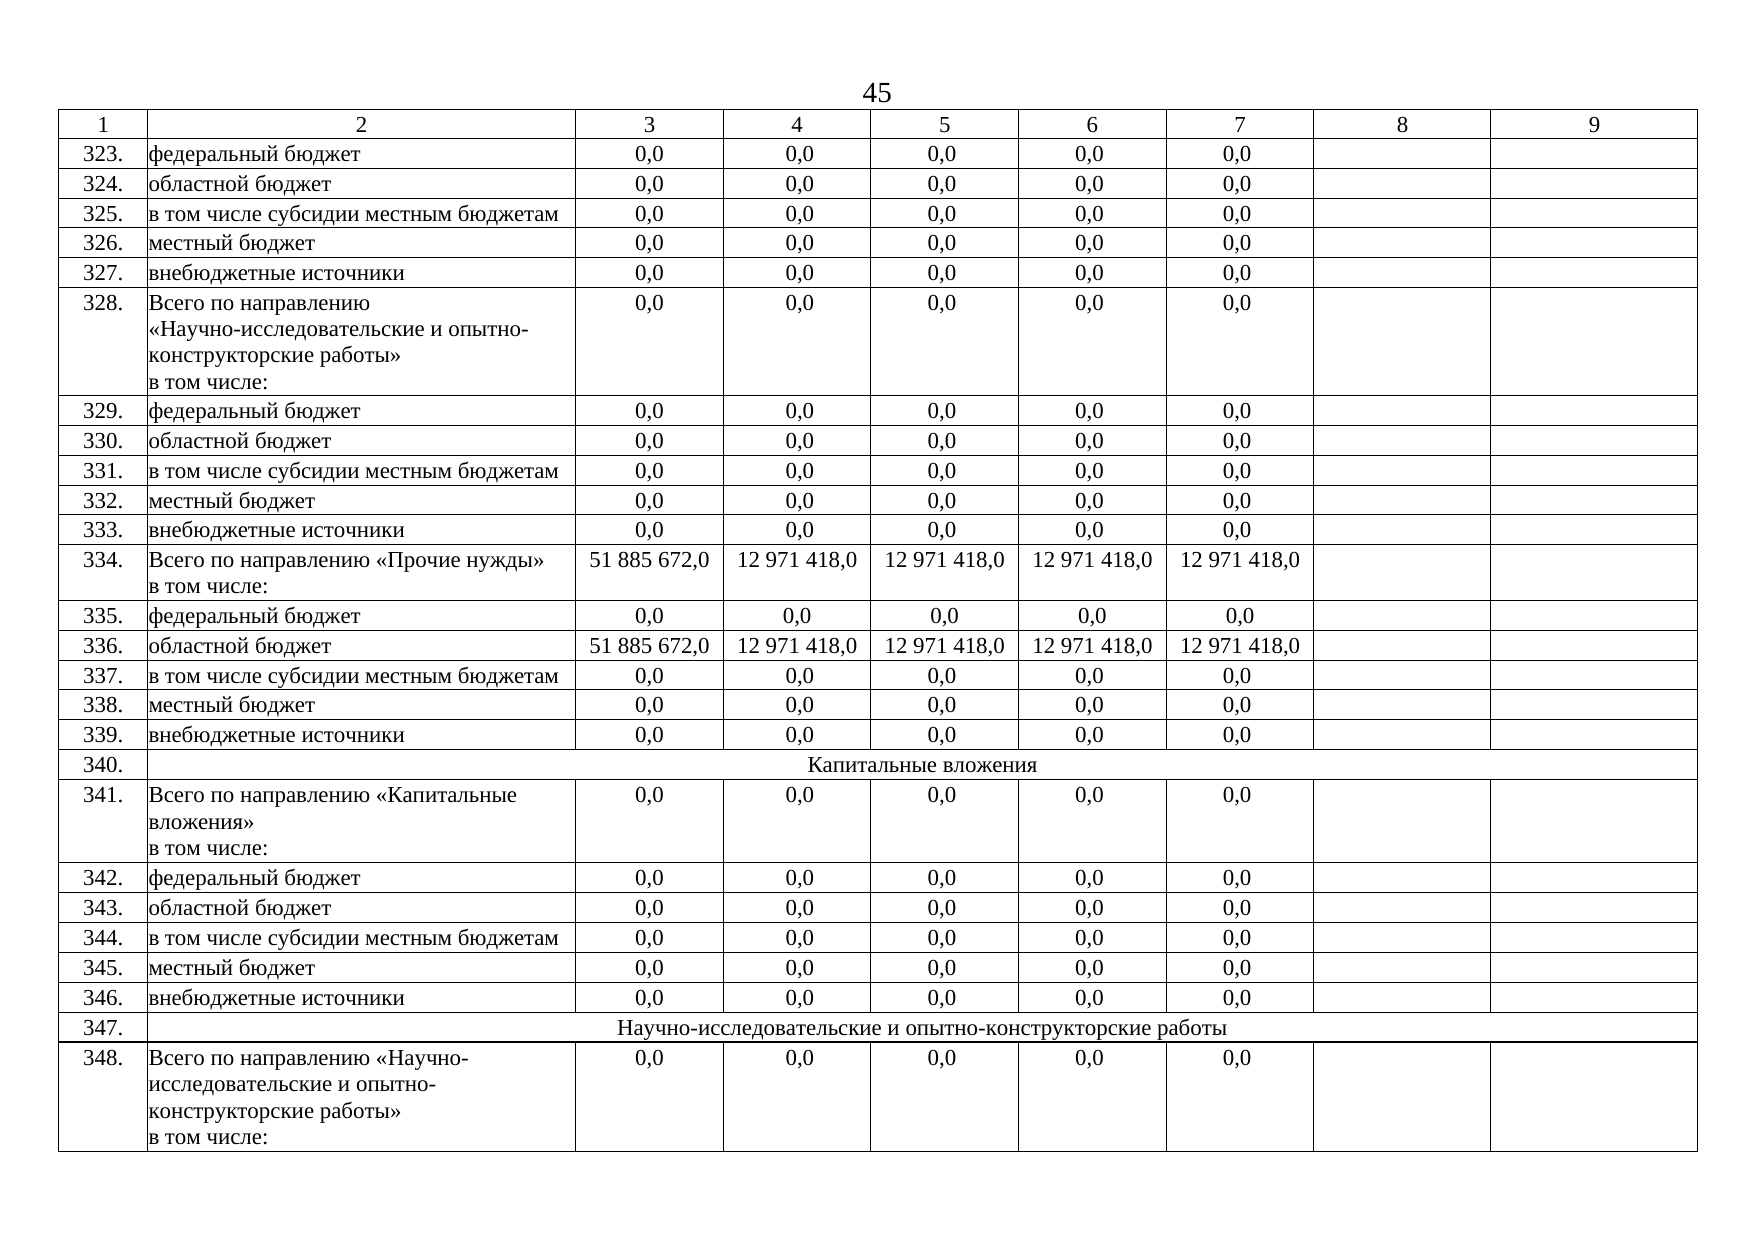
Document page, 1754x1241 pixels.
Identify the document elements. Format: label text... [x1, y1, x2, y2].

table_cell [1491, 169, 1697, 198]
table_cell Всего по направлению «Научно-исследовательские и опытно-конструкторские работы» в том числе: [148, 288, 575, 395]
table_cell [1314, 893, 1490, 922]
table_cell 0,0 [871, 288, 1018, 395]
table_cell 51 885 672,0 [576, 545, 723, 600]
table_cell [1491, 780, 1697, 862]
table_cell [1491, 661, 1697, 689]
table_cell внебюджетные источники [148, 983, 575, 1012]
table_cell [1314, 199, 1490, 227]
table_cell 0,0 [1019, 228, 1166, 257]
table_cell [1491, 288, 1697, 395]
table_cell 0,0 [576, 1043, 723, 1151]
table_cell 0,0 [871, 396, 1018, 425]
table_cell 0,0 [1019, 169, 1166, 198]
table_cell 0,0 [576, 601, 723, 629]
table_cell [59, 396, 147, 425]
table_cell 0,0 [1167, 396, 1313, 425]
table_cell 0,0 [576, 199, 723, 227]
table_cell [1314, 456, 1490, 484]
table_cell [59, 288, 147, 395]
table_cell [1314, 169, 1490, 198]
table_cell 0,0 [1019, 983, 1166, 1012]
table_cell 0,0 [724, 139, 870, 168]
table_cell 0,0 [1167, 661, 1313, 689]
table_cell 0,0 [1019, 1043, 1166, 1151]
table_cell [1314, 288, 1490, 395]
table_cell [1491, 631, 1697, 659]
table_cell 0,0 [871, 601, 1018, 629]
table_cell [1491, 426, 1697, 455]
table_cell 0,0 [576, 893, 723, 922]
table_cell [1491, 953, 1697, 982]
table_cell [1491, 228, 1697, 257]
table_cell [1491, 893, 1697, 922]
table_cell [1491, 258, 1697, 287]
table_cell 0,0 [871, 169, 1018, 198]
table_cell [1314, 720, 1490, 749]
table_cell [1491, 456, 1697, 484]
table_cell 0,0 [1167, 983, 1313, 1012]
table_cell 0,0 [1167, 1043, 1313, 1151]
table_cell 0,0 [576, 169, 723, 198]
table_cell 0,0 [871, 456, 1018, 484]
table_cell [1314, 426, 1490, 455]
table_cell 0,0 [1167, 923, 1313, 952]
table_cell [1314, 228, 1490, 257]
table_cell [1314, 396, 1490, 425]
table_cell [1314, 139, 1490, 168]
table_cell 0,0 [724, 923, 870, 952]
table_cell 0,0 [1019, 661, 1166, 689]
table_cell 0,0 [1019, 601, 1166, 629]
table_cell 0,0 [1167, 690, 1313, 719]
table_cell [1314, 545, 1490, 600]
table_cell 0,0 [724, 893, 870, 922]
table_cell [1314, 661, 1490, 689]
table_cell [1491, 720, 1697, 749]
table_cell 0,0 [724, 690, 870, 719]
table_cell 0,0 [724, 199, 870, 227]
table_cell областной бюджет [148, 893, 575, 922]
table_cell [1491, 396, 1697, 425]
table_cell 0,0 [724, 486, 870, 514]
table_cell 12 971 418,0 [724, 545, 870, 600]
table_cell 0,0 [1167, 893, 1313, 922]
table_cell 51 885 672,0 [576, 631, 723, 659]
table_cell [1314, 601, 1490, 629]
table_header 3 [576, 110, 723, 138]
table_cell 0,0 [871, 486, 1018, 514]
table_cell 0,0 [576, 288, 723, 395]
table_cell 0,0 [1019, 456, 1166, 484]
table_cell 0,0 [576, 863, 723, 892]
table_cell 12 971 418,0 [1167, 545, 1313, 600]
table_cell [59, 780, 147, 862]
table_cell 0,0 [1019, 486, 1166, 514]
table_cell 0,0 [1167, 515, 1313, 544]
table_cell Научно-исследовательские и опытно-конструкторские работы [148, 1013, 1697, 1041]
table_cell областной бюджет [148, 631, 575, 659]
table_cell [59, 893, 147, 922]
table_cell 0,0 [1167, 288, 1313, 395]
table_cell 0,0 [871, 893, 1018, 922]
table_cell 0,0 [1167, 456, 1313, 484]
table_cell 0,0 [871, 139, 1018, 168]
table_header 4 [724, 110, 870, 138]
table_cell [59, 486, 147, 514]
table_cell 0,0 [724, 661, 870, 689]
table_cell областной бюджет [148, 426, 575, 455]
table_cell [59, 983, 147, 1012]
table_cell местный бюджет [148, 690, 575, 719]
table_cell [1491, 139, 1697, 168]
table_cell 0,0 [1167, 426, 1313, 455]
table_cell [1491, 545, 1697, 600]
table_cell 0,0 [724, 1043, 870, 1151]
table_cell Всего по направлению «Научно-исследовательские и опытно-конструкторские работы» в том числе: [148, 1043, 575, 1151]
table_cell 0,0 [871, 426, 1018, 455]
table_cell [59, 631, 147, 659]
table_cell [1491, 199, 1697, 227]
table_cell [1491, 486, 1697, 514]
table_cell 0,0 [724, 426, 870, 455]
table_header 5 [871, 110, 1018, 138]
table_cell местный бюджет [148, 953, 575, 982]
table_cell 0,0 [724, 396, 870, 425]
table_cell 0,0 [576, 456, 723, 484]
table_cell федеральный бюджет [148, 139, 575, 168]
table_cell Капитальные вложения [148, 750, 1697, 779]
table_cell [1314, 983, 1490, 1012]
table_cell 0,0 [1019, 720, 1166, 749]
table_cell [59, 863, 147, 892]
table_cell 0,0 [724, 983, 870, 1012]
table_cell местный бюджет [148, 228, 575, 257]
table_cell 0,0 [871, 690, 1018, 719]
table_cell 0,0 [576, 515, 723, 544]
table_cell 12 971 418,0 [724, 631, 870, 659]
table_cell в том числе субсидии местным бюджетам [148, 456, 575, 484]
table_cell [1491, 690, 1697, 719]
table_cell внебюджетные источники [148, 515, 575, 544]
table_cell 0,0 [871, 228, 1018, 257]
table_cell [1314, 258, 1490, 287]
table_cell [59, 228, 147, 257]
table_cell 0,0 [1019, 690, 1166, 719]
table_cell [1491, 863, 1697, 892]
table_cell 0,0 [1019, 953, 1166, 982]
table_cell 0,0 [1167, 228, 1313, 257]
table_cell Всего по направлению «Капитальные вложения» в том числе: [148, 780, 575, 862]
table_cell 12 971 418,0 [871, 545, 1018, 600]
table_cell 0,0 [1019, 923, 1166, 952]
table_header 1 [59, 110, 147, 138]
table_cell [59, 923, 147, 952]
table_cell 0,0 [724, 601, 870, 629]
table_cell 0,0 [1019, 515, 1166, 544]
table_cell 0,0 [1167, 169, 1313, 198]
table_cell внебюджетные источники [148, 720, 575, 749]
table_cell 0,0 [576, 396, 723, 425]
table_cell [59, 515, 147, 544]
table_cell 0,0 [871, 953, 1018, 982]
table_cell в том числе субсидии местным бюджетам [148, 199, 575, 227]
table_cell [1314, 486, 1490, 514]
table_cell 0,0 [724, 953, 870, 982]
table_cell [59, 720, 147, 749]
table_cell [59, 661, 147, 689]
table_cell 0,0 [1019, 139, 1166, 168]
table_cell 0,0 [724, 456, 870, 484]
table_cell 0,0 [576, 780, 723, 862]
table_cell [1314, 780, 1490, 862]
table_cell [1491, 601, 1697, 629]
table_cell 0,0 [1019, 780, 1166, 862]
table_cell 0,0 [871, 199, 1018, 227]
table_cell областной бюджет [148, 169, 575, 198]
table_cell 0,0 [1019, 396, 1166, 425]
table_cell 0,0 [724, 515, 870, 544]
table_cell 0,0 [1167, 863, 1313, 892]
table_cell 0,0 [1167, 486, 1313, 514]
table_cell 0,0 [1167, 720, 1313, 749]
table_header 8 [1314, 110, 1490, 138]
table_cell 0,0 [1167, 601, 1313, 629]
table_cell 0,0 [576, 923, 723, 952]
table_cell [59, 169, 147, 198]
table_cell [1314, 690, 1490, 719]
table_header 2 [148, 110, 575, 138]
table_cell 0,0 [724, 228, 870, 257]
table_cell федеральный бюджет [148, 863, 575, 892]
table_cell 0,0 [576, 486, 723, 514]
table_cell [1491, 1043, 1697, 1151]
table_cell [59, 601, 147, 629]
table_cell 12 971 418,0 [871, 631, 1018, 659]
table_cell в том числе субсидии местным бюджетам [148, 923, 575, 952]
table_cell 0,0 [1019, 426, 1166, 455]
table_cell местный бюджет [148, 486, 575, 514]
table_cell 0,0 [871, 258, 1018, 287]
table_cell 0,0 [1167, 258, 1313, 287]
table_cell 0,0 [576, 953, 723, 982]
table_cell 0,0 [576, 690, 723, 719]
table_header 6 [1019, 110, 1166, 138]
table_cell 0,0 [724, 258, 870, 287]
table_cell 0,0 [1019, 258, 1166, 287]
table_cell 0,0 [1019, 893, 1166, 922]
table_cell [1314, 631, 1490, 659]
table_cell 0,0 [724, 863, 870, 892]
table_cell 0,0 [871, 1043, 1018, 1151]
table_cell 12 971 418,0 [1019, 545, 1166, 600]
table_cell 0,0 [576, 258, 723, 287]
table_cell внебюджетные источники [148, 258, 575, 287]
table_cell 0,0 [576, 983, 723, 1012]
table_cell [59, 199, 147, 227]
table_cell 0,0 [576, 228, 723, 257]
table_cell 12 971 418,0 [1019, 631, 1166, 659]
table_cell [1491, 983, 1697, 1012]
table_cell [1314, 923, 1490, 952]
table_cell 0,0 [871, 923, 1018, 952]
table_cell федеральный бюджет [148, 601, 575, 629]
table_cell 0,0 [724, 288, 870, 395]
table_cell федеральный бюджет [148, 396, 575, 425]
table_cell [1314, 953, 1490, 982]
table_header 9 [1491, 110, 1697, 138]
table_header 7 [1167, 110, 1313, 138]
table_cell 0,0 [1167, 199, 1313, 227]
table_cell [1314, 1043, 1490, 1151]
table_cell [59, 545, 147, 600]
table_cell 0,0 [576, 139, 723, 168]
table_cell в том числе субсидии местным бюджетам [148, 661, 575, 689]
table_cell [59, 139, 147, 168]
table_cell 0,0 [1167, 139, 1313, 168]
table_cell 0,0 [1019, 199, 1166, 227]
table_cell [59, 456, 147, 484]
table_cell [59, 750, 147, 779]
table_cell Всего по направлению «Прочие нужды» в том числе: [148, 545, 575, 600]
table_cell [1491, 515, 1697, 544]
table_cell 0,0 [871, 983, 1018, 1012]
table_cell [59, 690, 147, 719]
table_cell [1314, 515, 1490, 544]
table_cell 0,0 [871, 780, 1018, 862]
table_cell [59, 953, 147, 982]
table_cell 0,0 [871, 515, 1018, 544]
table_cell 0,0 [1167, 953, 1313, 982]
table_cell 0,0 [724, 720, 870, 749]
table_cell [59, 1043, 147, 1151]
table_cell 0,0 [1019, 863, 1166, 892]
table_cell 0,0 [871, 863, 1018, 892]
table_cell 0,0 [576, 661, 723, 689]
table_cell 0,0 [576, 426, 723, 455]
table_cell 0,0 [724, 169, 870, 198]
table_cell [59, 426, 147, 455]
table_cell 0,0 [1019, 288, 1166, 395]
table_cell 0,0 [871, 661, 1018, 689]
table_cell [1314, 863, 1490, 892]
table_cell 0,0 [724, 780, 870, 862]
table_cell [59, 258, 147, 287]
table_cell 0,0 [871, 720, 1018, 749]
table_cell 0,0 [1167, 780, 1313, 862]
table_cell 0,0 [576, 720, 723, 749]
table_cell 12 971 418,0 [1167, 631, 1313, 659]
table_cell [59, 1013, 147, 1041]
table_cell [1491, 923, 1697, 952]
